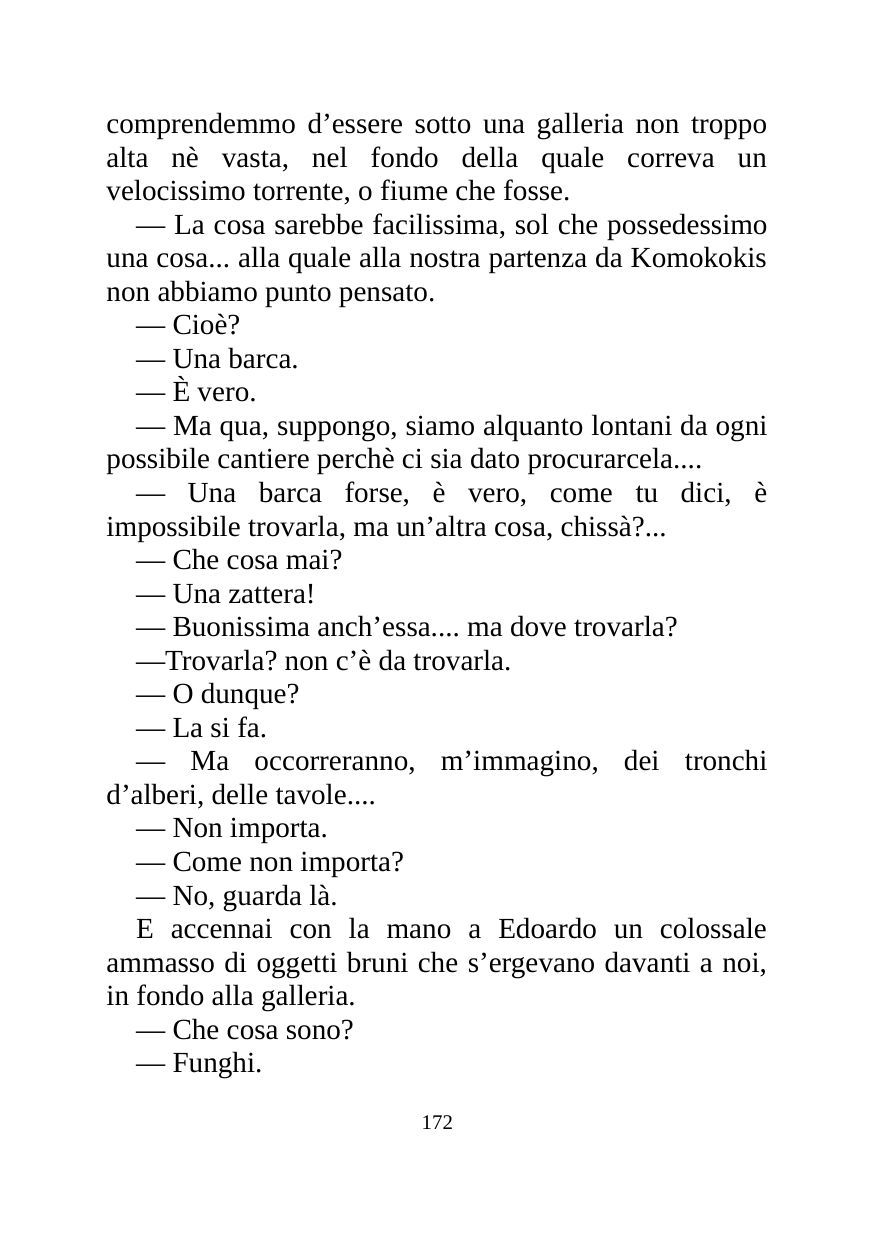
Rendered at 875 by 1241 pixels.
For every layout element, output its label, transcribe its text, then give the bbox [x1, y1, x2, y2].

text — Ma occorreranno, m’immagino, dei tronchi d’alberi, delle tavole.... [106, 743, 768, 811]
text — Cioè? [106, 307, 768, 341]
text — Come non importa? [106, 844, 768, 878]
text comprendemmo d’essere sotto una galleria non troppo alta nè vasta, nel fondo della quale correva un velocissimo torrente, o fiume che fosse. [106, 106, 768, 207]
text — È vero. [106, 374, 768, 408]
text — La cosa sarebbe facilissima, sol che possedessimo una cosa... alla quale alla nostra partenza da Komokokis non abbiamo punto pensato. [106, 207, 768, 307]
text — Funghi. [106, 1045, 768, 1079]
text — La si fa. [106, 710, 768, 743]
text — Che cosa mai? [106, 542, 768, 576]
text E accennai con la mano a Edoardo un colossale ammasso di oggetti bruni che s’ergevano davanti a noi, in fondo alla galleria. [106, 911, 768, 1012]
text — No, guarda là. [106, 878, 768, 911]
text —Trovarla? non c’è da trovarla. [106, 643, 768, 676]
text — Che cosa sono? [106, 1012, 768, 1045]
text — Buonissima anch’essa.... ma dove trovarla? [106, 609, 768, 643]
text — Ma qua, suppongo, siamo alquanto lontani da ogni possibile cantiere perchè ci sia dato procurarcela.... [106, 408, 768, 475]
text — Non importa. [106, 811, 768, 844]
text — Una barca. [106, 341, 768, 374]
text — Una zattera! [106, 576, 768, 609]
text — Una barca forse, è vero, come tu dici, è impossibile trovarla, ma un’altra cosa, chissà?... [106, 475, 768, 542]
text — O dunque? [106, 676, 768, 710]
